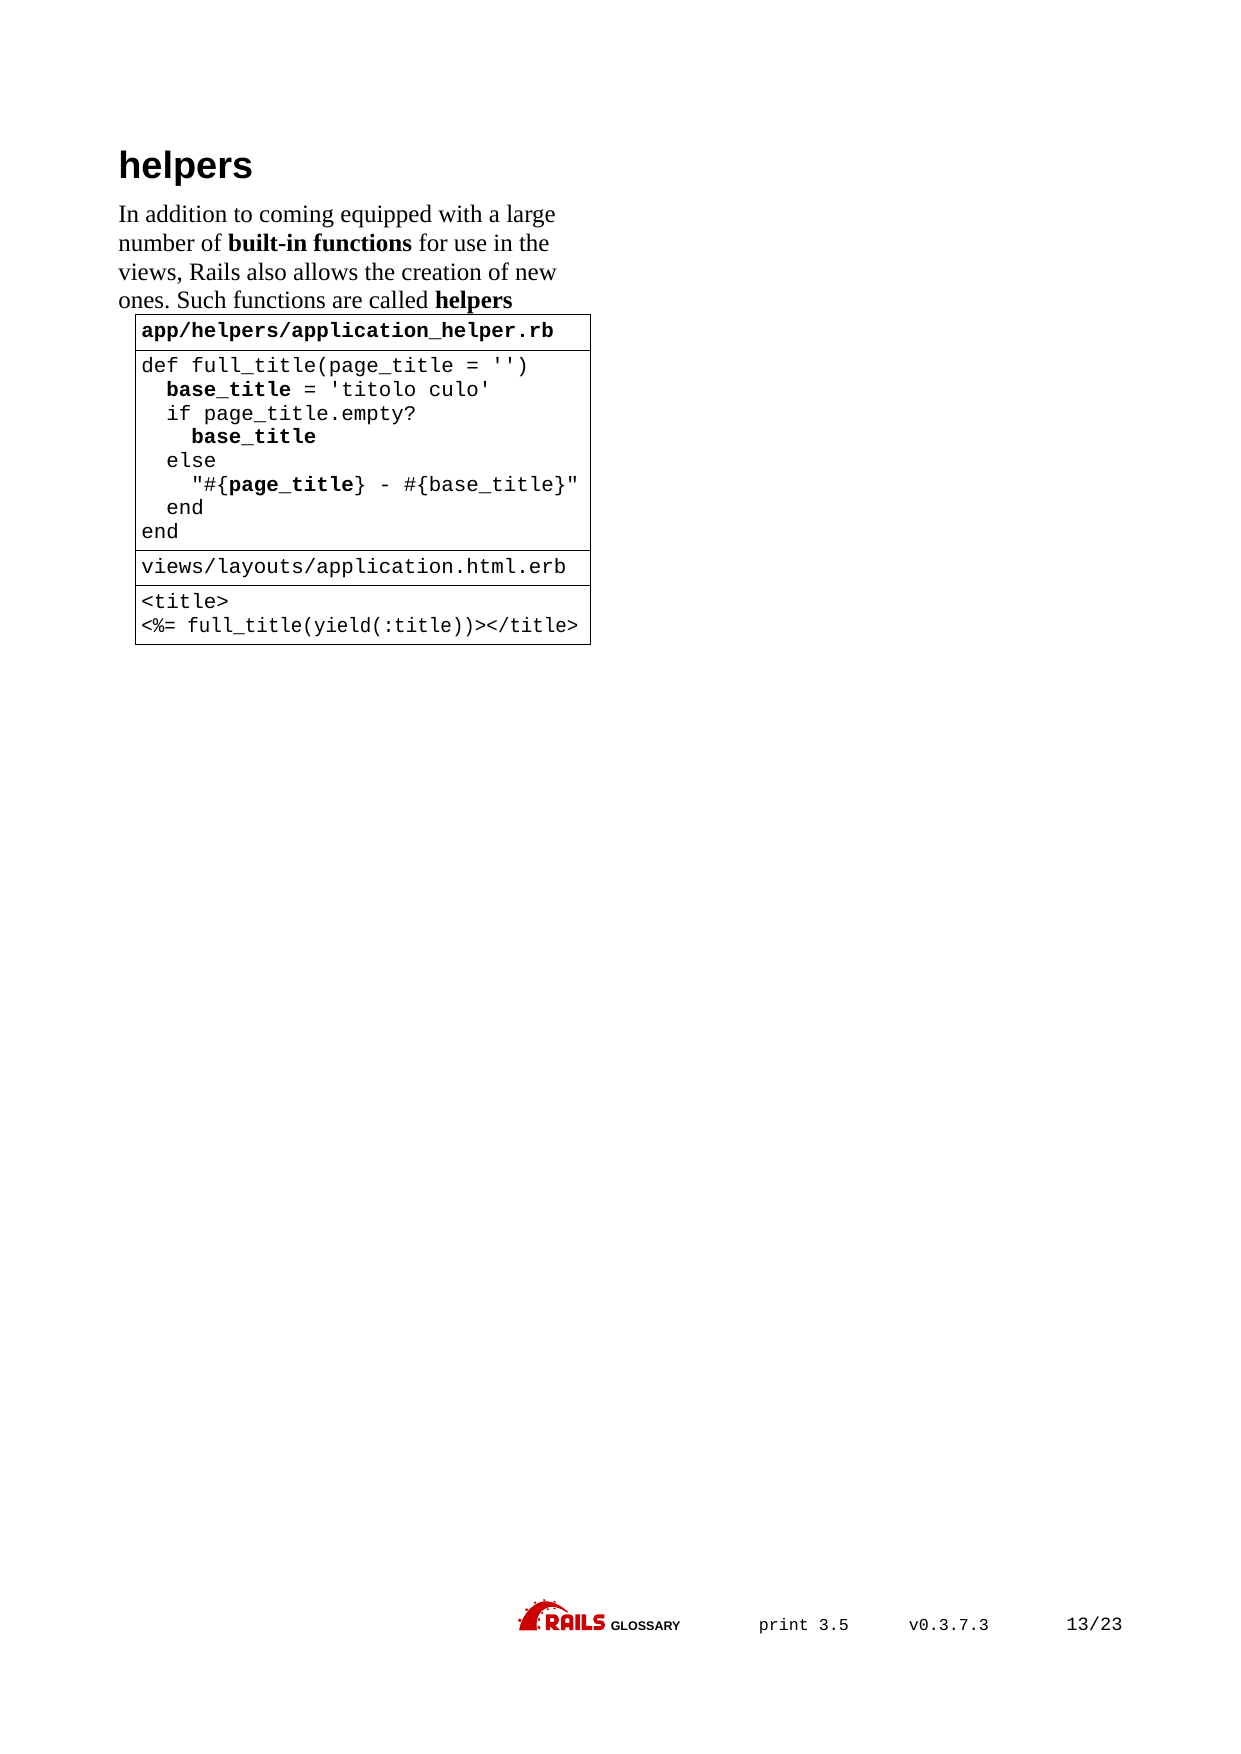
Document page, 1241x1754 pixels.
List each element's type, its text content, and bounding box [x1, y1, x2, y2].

subtitle helpers [118, 143, 611, 187]
table_cell views/layouts/application.html.erb [136, 551, 590, 585]
table_cell def full_title(page_title = '') base_title = 'titolo culo' if page_title.empty? base_title else "#{page_title} - #{base_title}" end end [136, 351, 590, 550]
text In addition to coming equipped with a large number of built-in functions for use in the views, Rails also allows the creation of new ones. Such functions are called helpers [118, 199, 611, 314]
table_header app/helpers/application_helper.rb [136, 315, 590, 349]
table_cell <title> <%= full_title(yield(:title))></title> [136, 586, 590, 644]
